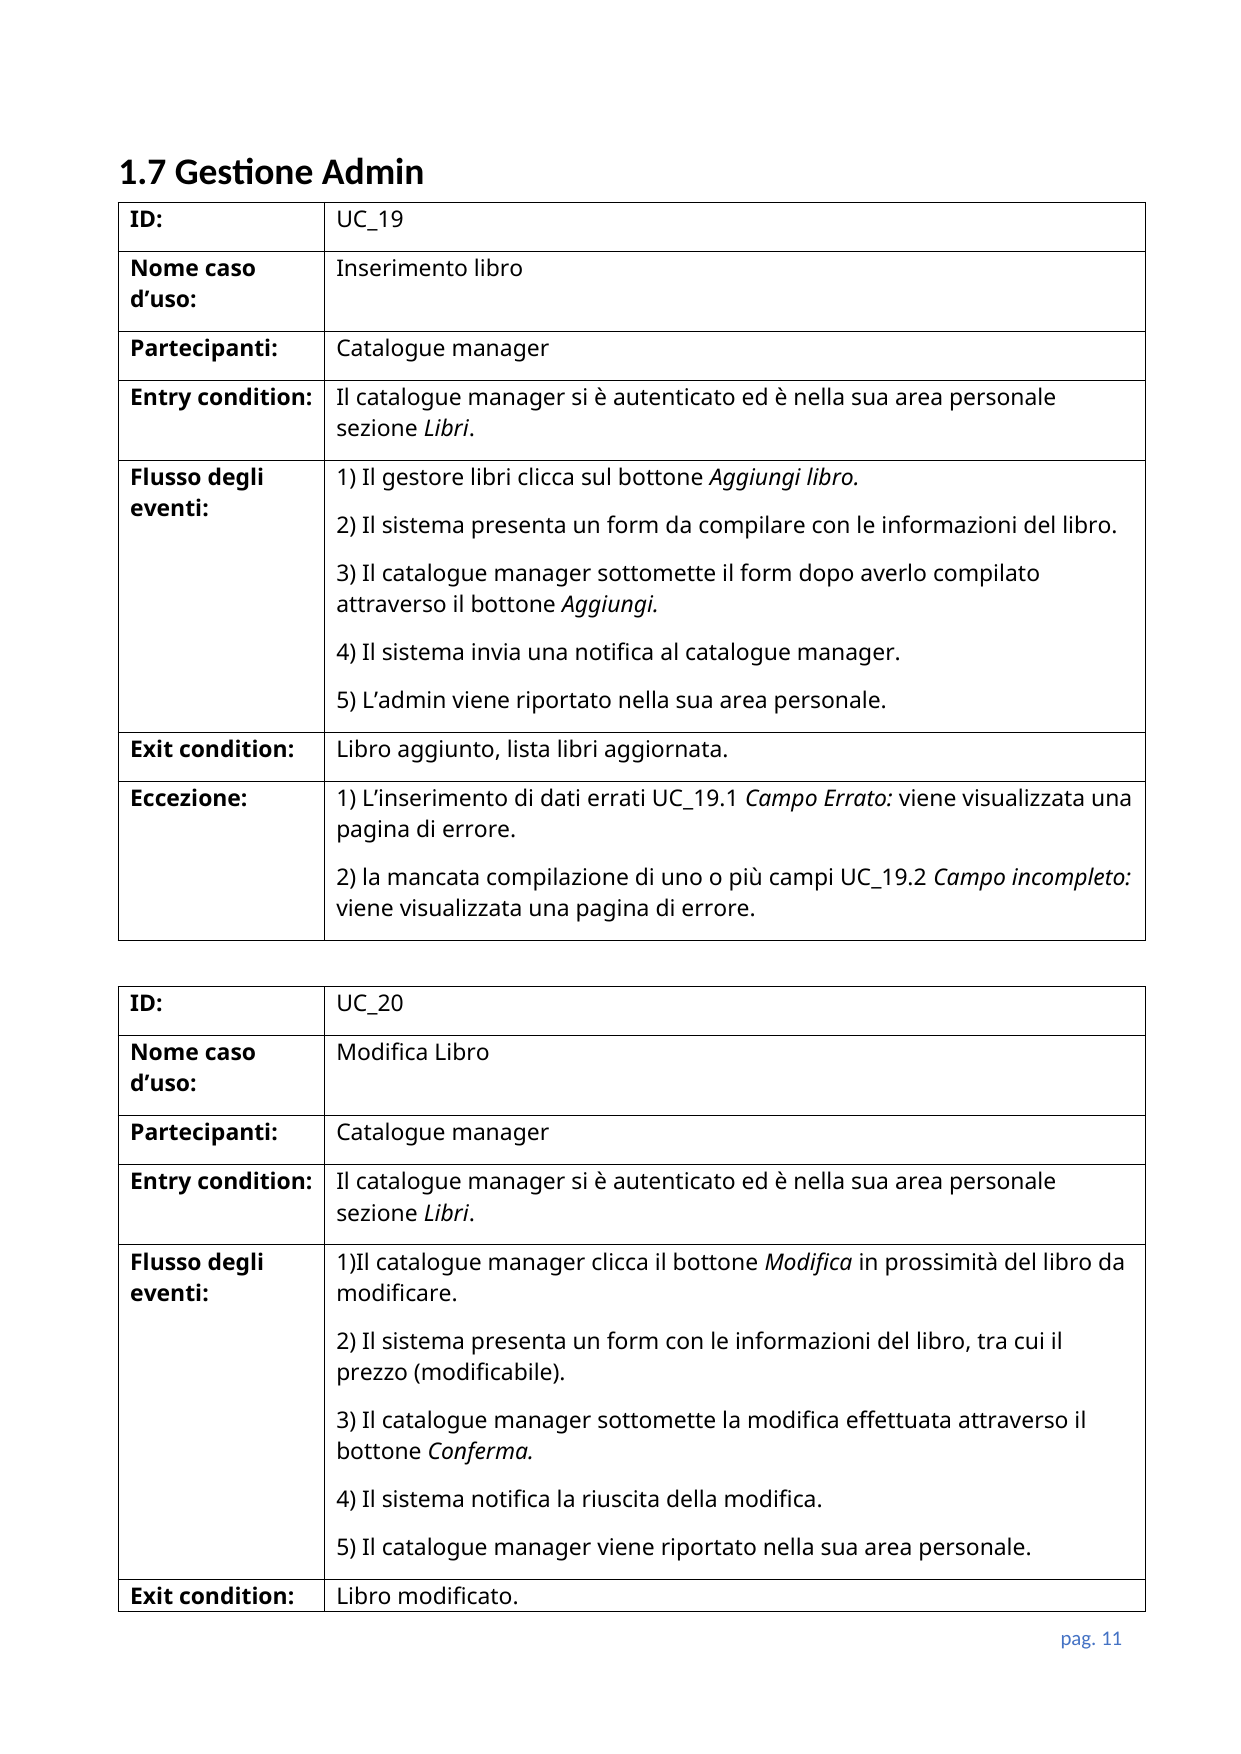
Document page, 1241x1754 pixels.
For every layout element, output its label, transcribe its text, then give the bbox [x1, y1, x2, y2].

table_cell Catalogue manager [325, 1116, 1145, 1164]
table_cell 1) Il gestore libri clicca sul bottone Aggiungi libro. 2) Il sistema presenta un form da compilare con le informazioni del libro. 3) Il catalogue manager sottomette il form dopo averlo compilato attraverso il bottone Aggiungi. 4) Il sistema invia una notifica al catalogue manager. 5) L’admin viene riportato nella sua area personale. [325, 461, 1145, 732]
table_header ID: [119, 987, 324, 1035]
table_cell Catalogue manager [325, 332, 1145, 380]
table_cell Modifica Libro [325, 1036, 1145, 1115]
table_cell Partecipanti: [119, 332, 324, 380]
table_cell Il catalogue manager si è autenticato ed è nella sua area personale sezione Libri. [325, 381, 1145, 460]
table_cell Libro aggiunto, lista libri aggiornata. [325, 733, 1145, 781]
table_header ID: [119, 203, 324, 251]
table_cell Entry condition: [119, 1165, 324, 1244]
table_cell Nome caso d’uso: [119, 252, 324, 331]
subtitle 1.7 Gestione Admin [118, 148, 1122, 193]
table_cell Flusso degli eventi: [119, 1245, 324, 1579]
table_cell Entry condition: [119, 381, 324, 460]
table_cell Inserimento libro [325, 252, 1145, 331]
table_header UC_20 [325, 987, 1145, 1035]
table_header UC_19 [325, 203, 1145, 251]
table_cell Libro modificato. [325, 1580, 1145, 1611]
table_cell 1)Il catalogue manager clicca il bottone Modifica in prossimità del libro da modificare. 2) Il sistema presenta un form con le informazioni del libro, tra cui il prezzo (modificabile). 3) Il catalogue manager sottomette la modifica effettuata attraverso il bottone Conferma. 4) Il sistema notifica la riuscita della modifica. 5) Il catalogue manager viene riportato nella sua area personale. [325, 1245, 1145, 1579]
table_cell Exit condition: [119, 1580, 324, 1611]
table_cell Partecipanti: [119, 1116, 324, 1164]
table_cell Nome caso d’uso: [119, 1036, 324, 1115]
table_cell 1) L’inserimento di dati errati UC_19.1 Campo Errato: viene visualizzata una pagina di errore. 2) la mancata compilazione di uno o più campi UC_19.2 Campo incompleto: viene visualizzata una pagina di errore. [325, 782, 1145, 940]
table_cell Exit condition: [119, 733, 324, 781]
table_cell Eccezione: [119, 782, 324, 940]
table_cell Flusso degli eventi: [119, 461, 324, 732]
table_cell Il catalogue manager si è autenticato ed è nella sua area personale sezione Libri. [325, 1165, 1145, 1244]
